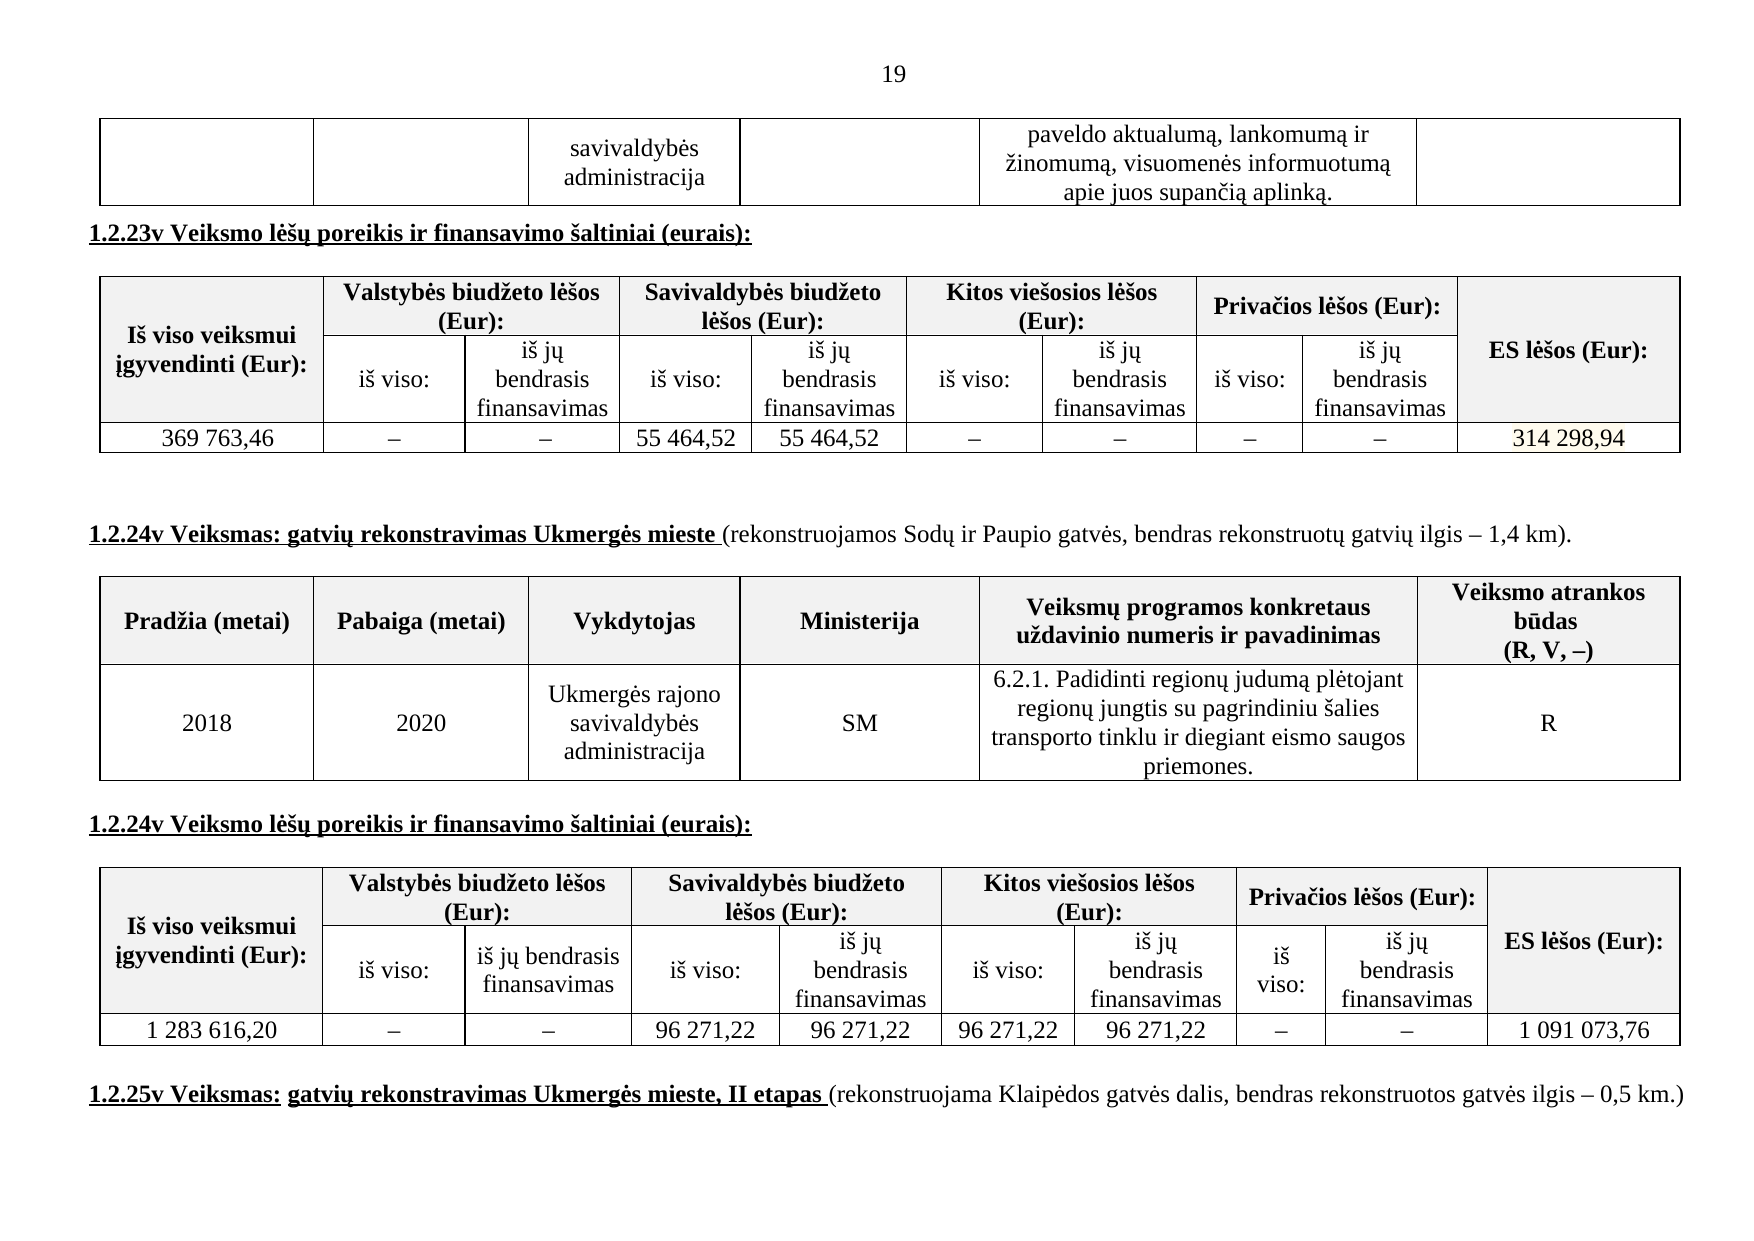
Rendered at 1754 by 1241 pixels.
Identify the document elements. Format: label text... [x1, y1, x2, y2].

table_cell iš viso: [1237, 926, 1325, 1013]
table_cell 369 763,46 [101, 423, 323, 452]
table_cell – [907, 423, 1042, 452]
table_cell iš jų bendrasis finansavimas [780, 926, 941, 1013]
table_cell SM [741, 665, 979, 779]
table_cell 314 298,94 [1458, 423, 1679, 452]
table_header Privačios lėšos (Eur): [1197, 277, 1457, 334]
table_cell iš viso: [1197, 336, 1302, 422]
table_cell 2018 [101, 665, 313, 779]
table_cell iš viso: [907, 336, 1042, 422]
table_cell 96 271,22 [1075, 1014, 1236, 1045]
table_header Vykdytojas [529, 577, 739, 663]
table_header Iš viso veiksmui įgyvendinti (Eur): [101, 868, 322, 1013]
table_header Veiksmų programos konkretaus uždavinio numeris ir pavadinimas [980, 577, 1417, 663]
table_cell iš jų bendrasis finansavimas [1326, 926, 1487, 1013]
table_cell – [1326, 1014, 1487, 1045]
table_header Ministerija [741, 577, 979, 663]
table_header Kitos viešosios lėšos (Eur): [942, 868, 1236, 925]
table_cell – [323, 1014, 464, 1045]
text 1.2.24v Veiksmo lėšų poreikis ir finansavimo šaltiniai (eurais): [89, 809, 1698, 838]
table_header Valstybės biudžeto lėšos (Eur): [324, 277, 619, 334]
table_header Savivaldybės biudžeto lėšos (Eur): [632, 868, 941, 925]
table_cell – [1043, 423, 1196, 452]
text 1.2.24v Veiksmas: gatvių rekonstravimas Ukmergės mieste (rekonstruojamos Sodų ir Paupio gatvės, bendras rekonstruotų gatvių ilgis – 1,4 km). [89, 519, 1698, 547]
table_cell 96 271,22 [942, 1014, 1074, 1045]
table_cell [101, 119, 313, 205]
table_cell savivaldybės administracija [529, 119, 739, 205]
text 1.2.25v Veiksmas: gatvių rekonstravimas Ukmergės mieste, II etapas (rekonstruojama Klaipėdos gatvės dalis, bendras rekonstruotos gatvės ilgis – 0,5 km.) [89, 1079, 1698, 1108]
table_header Pabaiga (metai) [314, 577, 528, 663]
table_cell – [324, 423, 464, 452]
table_header ES lėšos (Eur): [1458, 277, 1679, 422]
table_cell – [1237, 1014, 1325, 1045]
table_header Valstybės biudžeto lėšos (Eur): [323, 868, 631, 925]
table_cell 55 464,52 [620, 423, 751, 452]
table_cell 96 271,22 [632, 1014, 779, 1045]
table_cell R [1418, 665, 1679, 779]
table_cell 55 464,52 [752, 423, 906, 452]
table_cell 1 283 616,20 [101, 1014, 322, 1045]
table_cell iš jų bendrasis finansavimas [752, 336, 906, 422]
table_cell iš jų bendrasis finansavimas [1075, 926, 1236, 1013]
table_cell [741, 119, 979, 205]
table_cell – [1197, 423, 1302, 452]
table_cell Ukmergės rajono savivaldybės administracija [529, 665, 739, 779]
table_header Savivaldybės biudžeto lėšos (Eur): [620, 277, 906, 334]
table_cell 96 271,22 [780, 1014, 941, 1045]
table_cell iš jų bendrasis finansavimas [466, 926, 631, 1013]
text 1.2.23v Veiksmo lėšų poreikis ir finansavimo šaltiniai (eurais): [89, 218, 1698, 247]
table_cell iš jų bendrasis finansavimas [466, 336, 619, 422]
table_cell [314, 119, 528, 205]
table_cell – [1303, 423, 1457, 452]
table_cell iš jų bendrasis finansavimas [1043, 336, 1196, 422]
table_cell 1 091 073,76 [1488, 1014, 1679, 1045]
table_cell paveldo aktualumą, lankomumą ir žinomumą, visuomenės informuotumą apie juos supančią aplinką. [980, 119, 1416, 205]
table_header Iš viso veiksmui įgyvendinti (Eur): [101, 277, 323, 422]
table_header Kitos viešosios lėšos (Eur): [907, 277, 1196, 334]
table_cell [1417, 119, 1679, 205]
table_cell iš jų bendrasis finansavimas [1303, 336, 1457, 422]
table_cell iš viso: [632, 926, 779, 1013]
table_header Privačios lėšos (Eur): [1237, 868, 1487, 925]
table_cell iš viso: [942, 926, 1074, 1013]
table_cell iš viso: [324, 336, 464, 422]
table_cell – [466, 423, 619, 452]
table_header ES lėšos (Eur): [1488, 868, 1679, 1013]
table_cell iš viso: [323, 926, 464, 1013]
table_header Veiksmo atrankos būdas (R, V, –) [1418, 577, 1679, 663]
table_header Pradžia (metai) [101, 577, 313, 663]
table_cell – [466, 1014, 631, 1045]
table_cell iš viso: [620, 336, 751, 422]
table_cell 6.2.1. Padidinti regionų judumą plėtojant regionų jungtis su pagrindiniu šalies transporto tinklu ir diegiant eismo saugos priemones. [980, 665, 1417, 779]
table_cell 2020 [314, 665, 528, 779]
